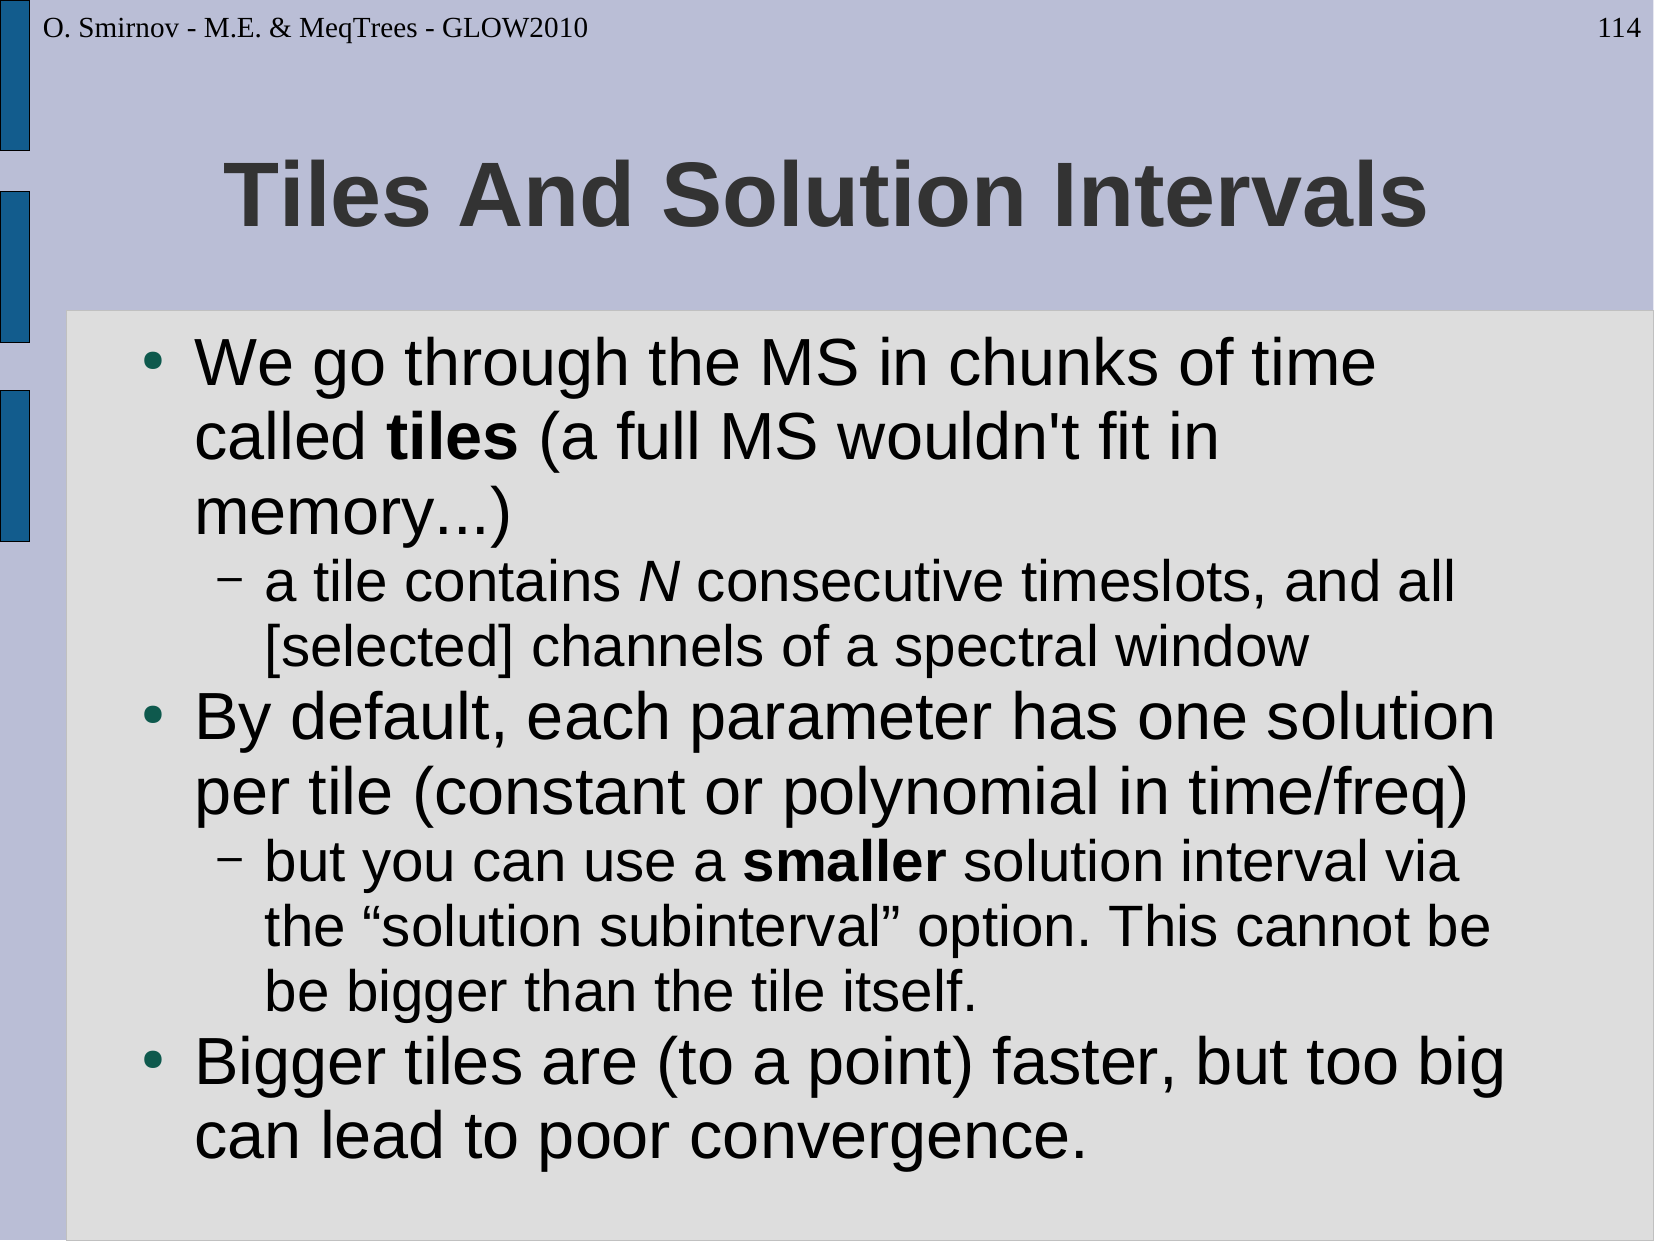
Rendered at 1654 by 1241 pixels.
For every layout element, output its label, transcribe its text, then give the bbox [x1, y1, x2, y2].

list We go through the MS in chunks of time called tiles (a full MS wouldn't fit in memory...) a tile contains N consecutive timeslots, and all [selected] channels of a spectral window By default, each parameter has one solution per tile (constant or polynomial in time/freq) but you can use a smaller solution interval via the “solution subinterval” option. This cannot be be bigger than the tile itself. Bigger tiles are (to a point) faster, but too big can lead to poor convergence. [123, 324, 1536, 1174]
title Tiles And Solution Intervals [121, 98, 1534, 291]
